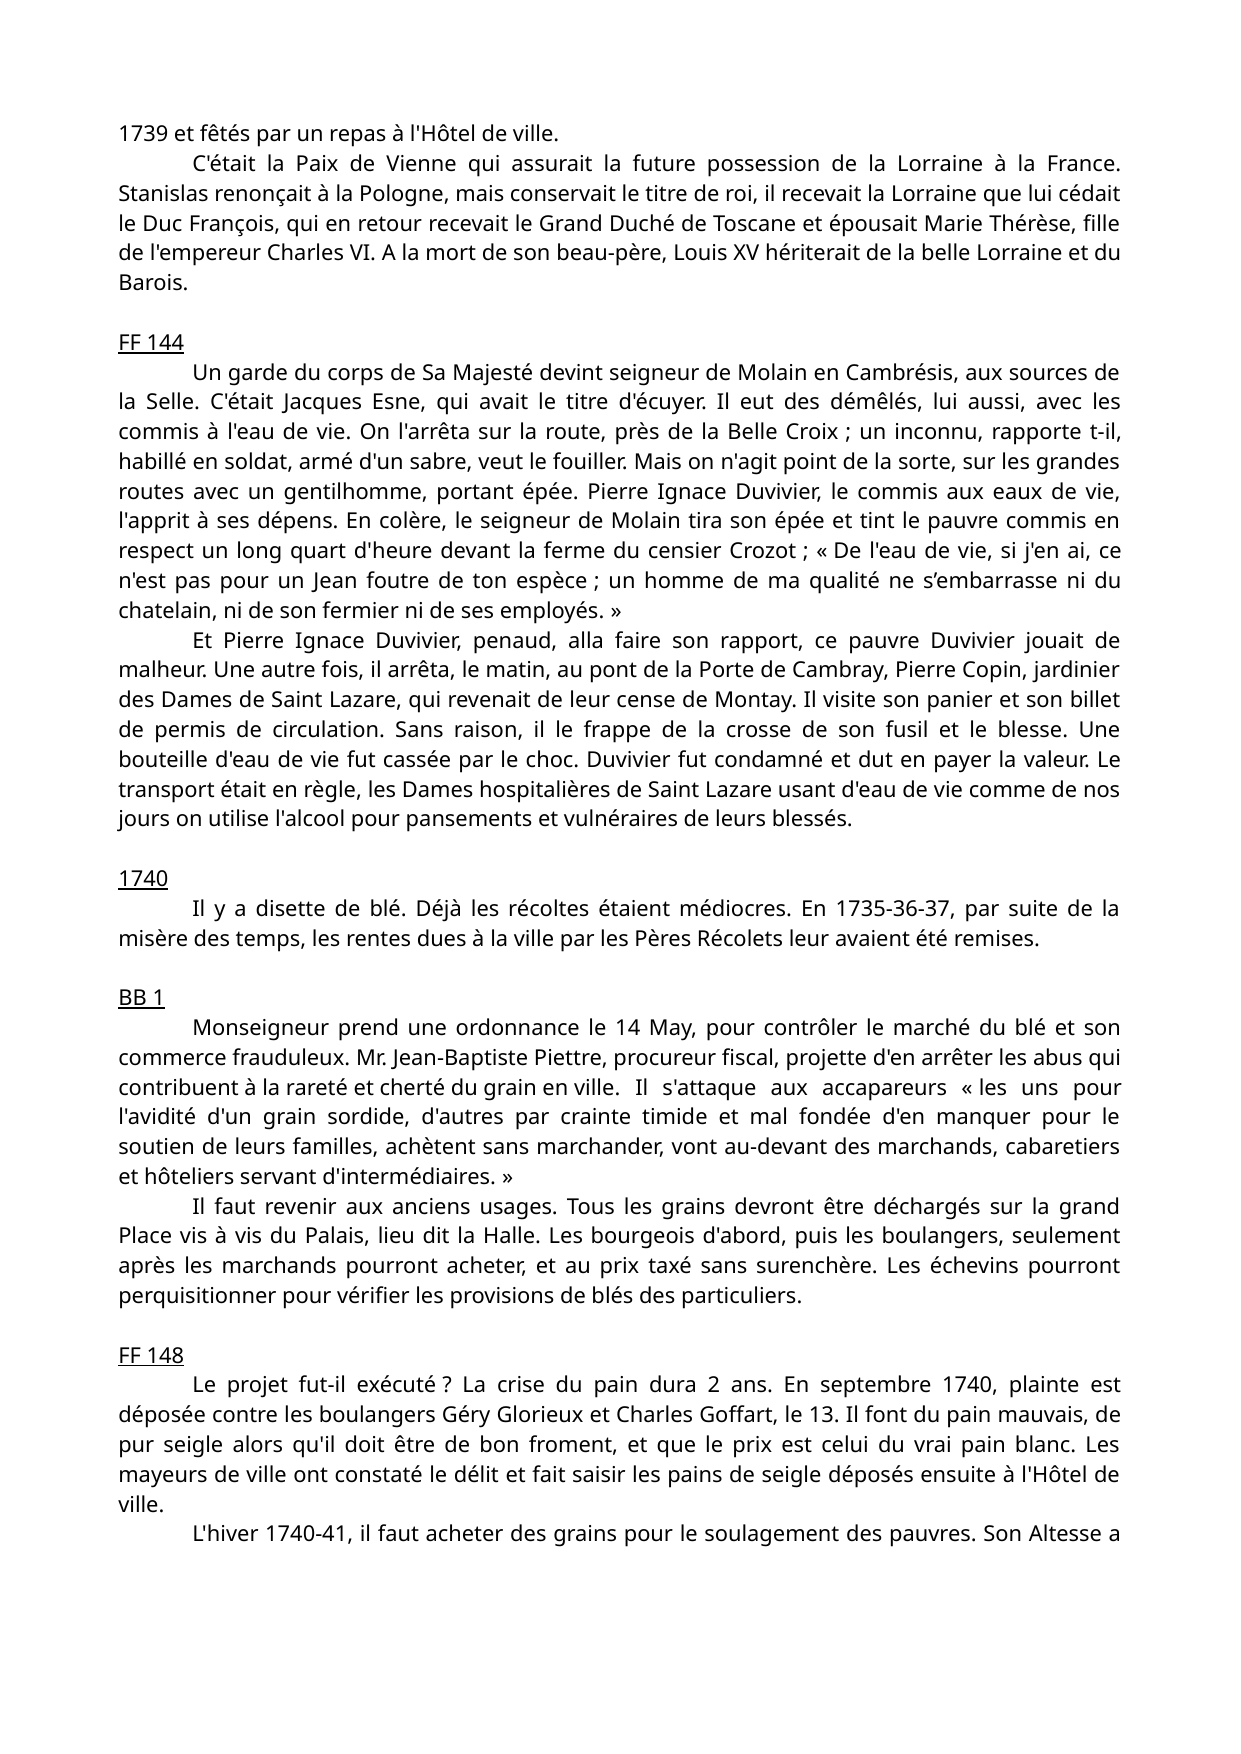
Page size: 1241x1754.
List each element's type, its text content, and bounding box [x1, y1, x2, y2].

text FF 144 [118, 327, 1122, 356]
text Le projet fut-il exécuté ? La crise du pain dura 2 ans. En septembre 1740, plainte est déposée contre les boulangers Géry Glorieux et Charles Goffart, le 13. Il font du pain mauvais, de pur seigle alors qu'il doit être de bon froment, et que le prix est celui du vrai pain blanc. Les mayeurs de ville ont constaté le délit et fait saisir les pains de seigle déposés ensuite à l'Hôtel de ville. [118, 1369, 1122, 1518]
text BB 1 [118, 982, 1122, 1012]
text 1739 et fêtés par un repas à l'Hôtel de ville. [118, 118, 1122, 148]
text 1740 [118, 863, 1122, 893]
text L'hiver 1740-41, il faut acheter des grains pour le soulagement des pauvres. Son Altesse a [118, 1518, 1122, 1548]
text Monseigneur prend une ordonnance le 14 May, pour contrôler le marché du blé et son commerce frauduleux. Mr. Jean-Baptiste Piettre, procureur fiscal, projette d'en arrêter les abus qui contribuent à la rareté et cherté du grain en ville. Il s'attaque aux accapareurs « les uns pour l'avidité d'un grain sordide, d'autres par crainte timide et mal fondée d'en manquer pour le soutien de leurs familles, achètent sans marchander, vont au-devant des marchands, cabaretiers et hôteliers servant d'intermédiaires. » [118, 1012, 1122, 1191]
text Il y a disette de blé. Déjà les récoltes étaient médiocres. En 1735-36-37, par suite de la misère des temps, les rentes dues à la ville par les Pères Récolets leur avaient été remises. [118, 893, 1122, 952]
text Et Pierre Ignace Duvivier, penaud, alla faire son rapport, ce pauvre Duvivier jouait de malheur. Une autre fois, il arrêta, le matin, au pont de la Porte de Cambray, Pierre Copin, jardinier des Dames de Saint Lazare, qui revenait de leur cense de Montay. Il visite son panier et son billet de permis de circulation. Sans raison, il le frappe de la crosse de son fusil et le blesse. Une bouteille d'eau de vie fut cassée par le choc. Duvivier fut condamné et dut en payer la valeur. Le transport était en règle, les Dames hospitalières de Saint Lazare usant d'eau de vie comme de nos jours on utilise l'alcool pour pansements et vulnéraires de leurs blessés. [118, 624, 1122, 833]
text C'était la Paix de Vienne qui assurait la future possession de la Lorraine à la France. Stanislas renonçait à la Pologne, mais conservait le titre de roi, il recevait la Lorraine que lui cédait le Duc François, qui en retour recevait le Grand Duché de Toscane et épousait Marie Thérèse, fille de l'empereur Charles VI. A la mort de son beau-père, Louis XV hériterait de la belle Lorraine et du Barois. [118, 148, 1122, 297]
text Il faut revenir aux anciens usages. Tous les grains devront être déchargés sur la grand Place vis à vis du Palais, lieu dit la Halle. Les bourgeois d'abord, puis les boulangers, seulement après les marchands pourront acheter, et au prix taxé sans surenchère. Les échevins pourront perquisitionner pour vérifier les provisions de blés des particuliers. [118, 1191, 1122, 1310]
text FF 148 [118, 1339, 1122, 1369]
text Un garde du corps de Sa Majesté devint seigneur de Molain en Cambrésis, aux sources de la Selle. C'était Jacques Esne, qui avait le titre d'écuyer. Il eut des démêlés, lui aussi, avec les commis à l'eau de vie. On l'arrêta sur la route, près de la Belle Croix ; un inconnu, rapporte t-il, habillé en soldat, armé d'un sabre, veut le fouiller. Mais on n'agit point de la sorte, sur les grandes routes avec un gentilhomme, portant épée. Pierre Ignace Duvivier, le commis aux eaux de vie, l'apprit à ses dépens. En colère, le seigneur de Molain tira son épée et tint le pauvre commis en respect un long quart d'heure devant la ferme du censier Crozot ; « De l'eau de vie, si j'en ai, ce n'est pas pour un Jean foutre de ton espèce ; un homme de ma qualité ne s’embarrasse ni du chatelain, ni de son fermier ni de ses employés. » [118, 356, 1122, 624]
